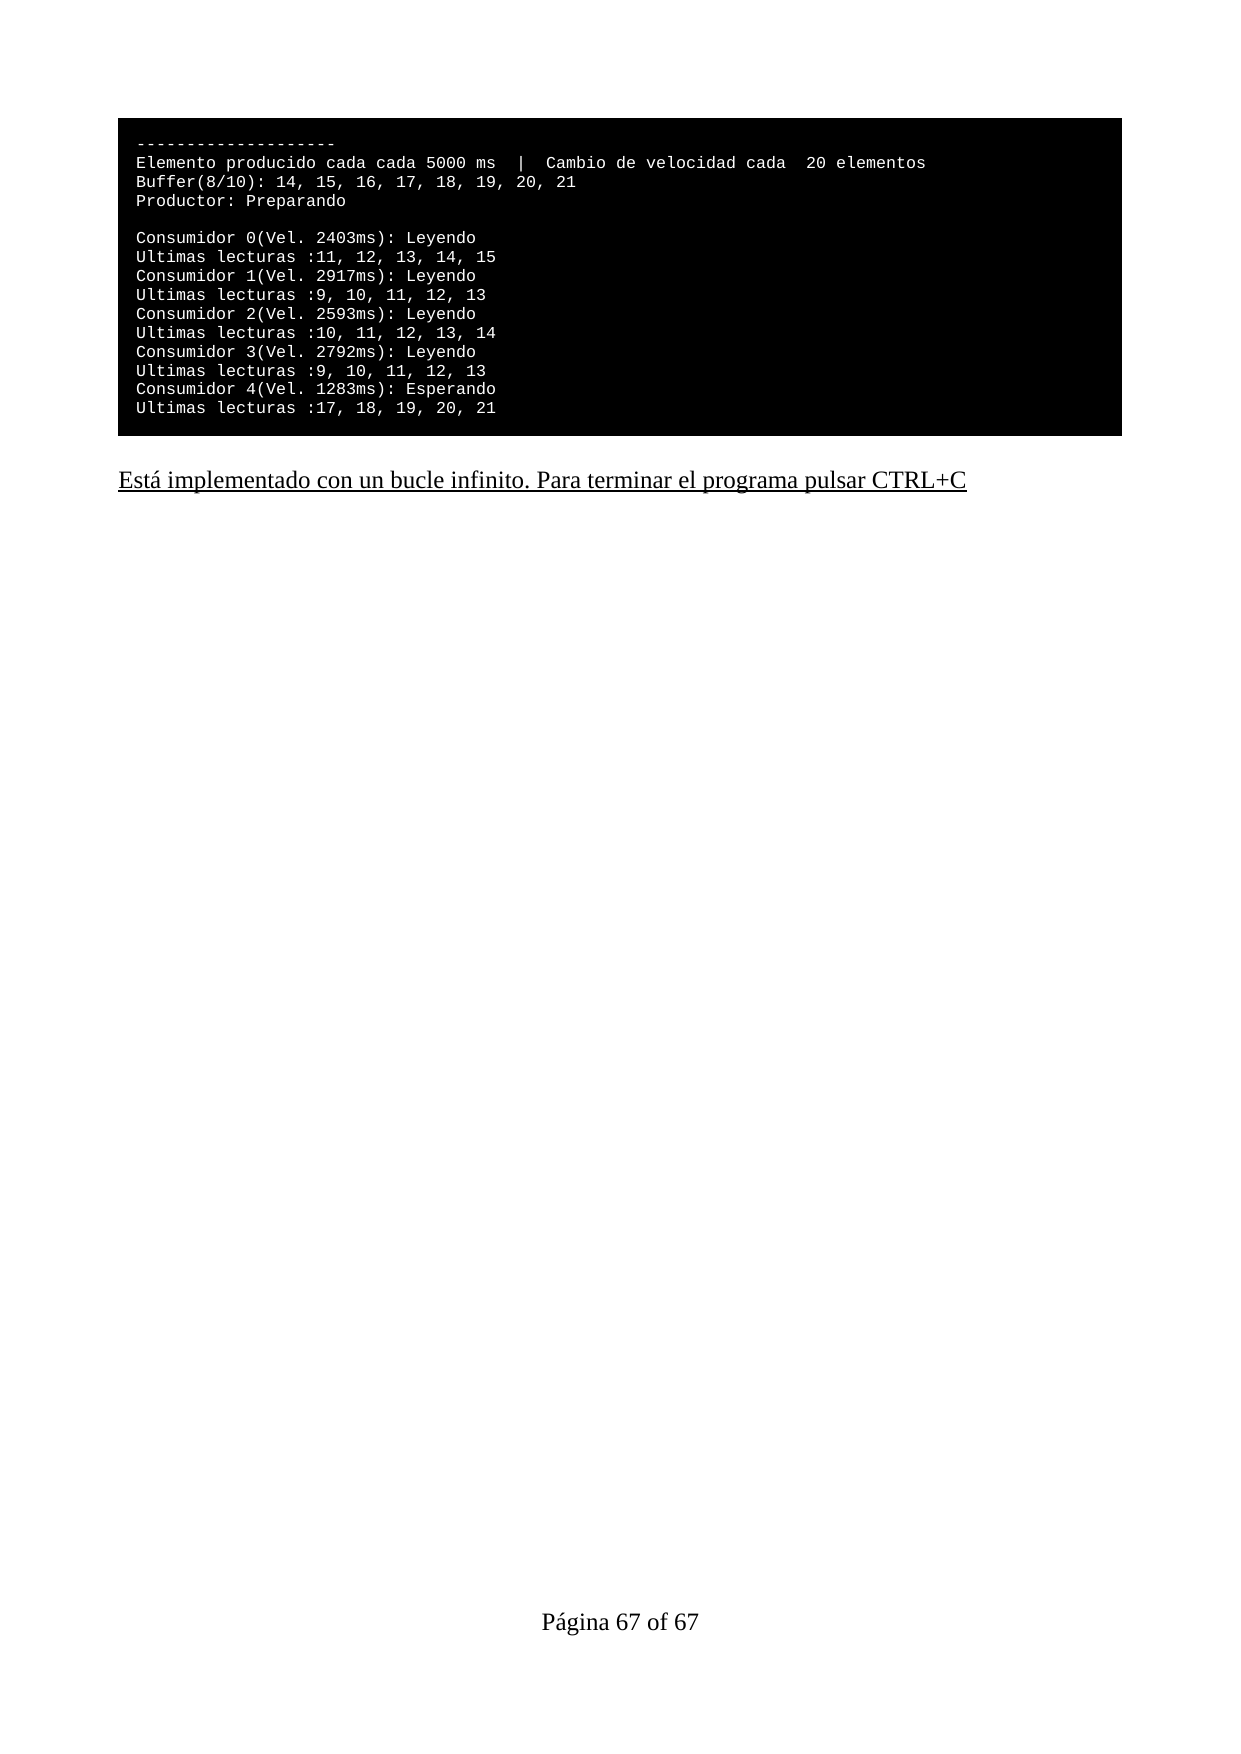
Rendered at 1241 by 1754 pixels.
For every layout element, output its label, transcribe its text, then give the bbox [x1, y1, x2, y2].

text Consumidor 3(Vel. 2792ms): Leyendo [118, 343, 1122, 362]
text Ultimas lecturas :11, 12, 13, 14, 15 [118, 249, 1122, 268]
text Ultimas lecturas :17, 18, 19, 20, 21 [118, 400, 1122, 436]
text Elemento producido cada cada 5000 ms | Cambio de velocidad cada 20 elementos [118, 155, 1122, 173]
text Consumidor 1(Vel. 2917ms): Leyendo [118, 268, 1122, 287]
text -------------------- [118, 118, 1122, 155]
text Consumidor 2(Vel. 2593ms): Leyendo [118, 306, 1122, 324]
text Consumidor 4(Vel. 1283ms): Esperando [118, 381, 1122, 400]
text Productor: Preparando [118, 192, 1122, 211]
text Ultimas lecturas :9, 10, 11, 12, 13 [118, 362, 1122, 381]
text Ultimas lecturas :9, 10, 11, 12, 13 [118, 287, 1122, 306]
text Ultimas lecturas :10, 11, 12, 13, 14 [118, 324, 1122, 343]
text Buffer(8/10): 14, 15, 16, 17, 18, 19, 20, 21 [118, 173, 1122, 192]
text Está implementado con un bucle infinito. Para terminar el programa pulsar CTRL+C [118, 465, 1122, 494]
text Consumidor 0(Vel. 2403ms): Leyendo [118, 230, 1122, 249]
